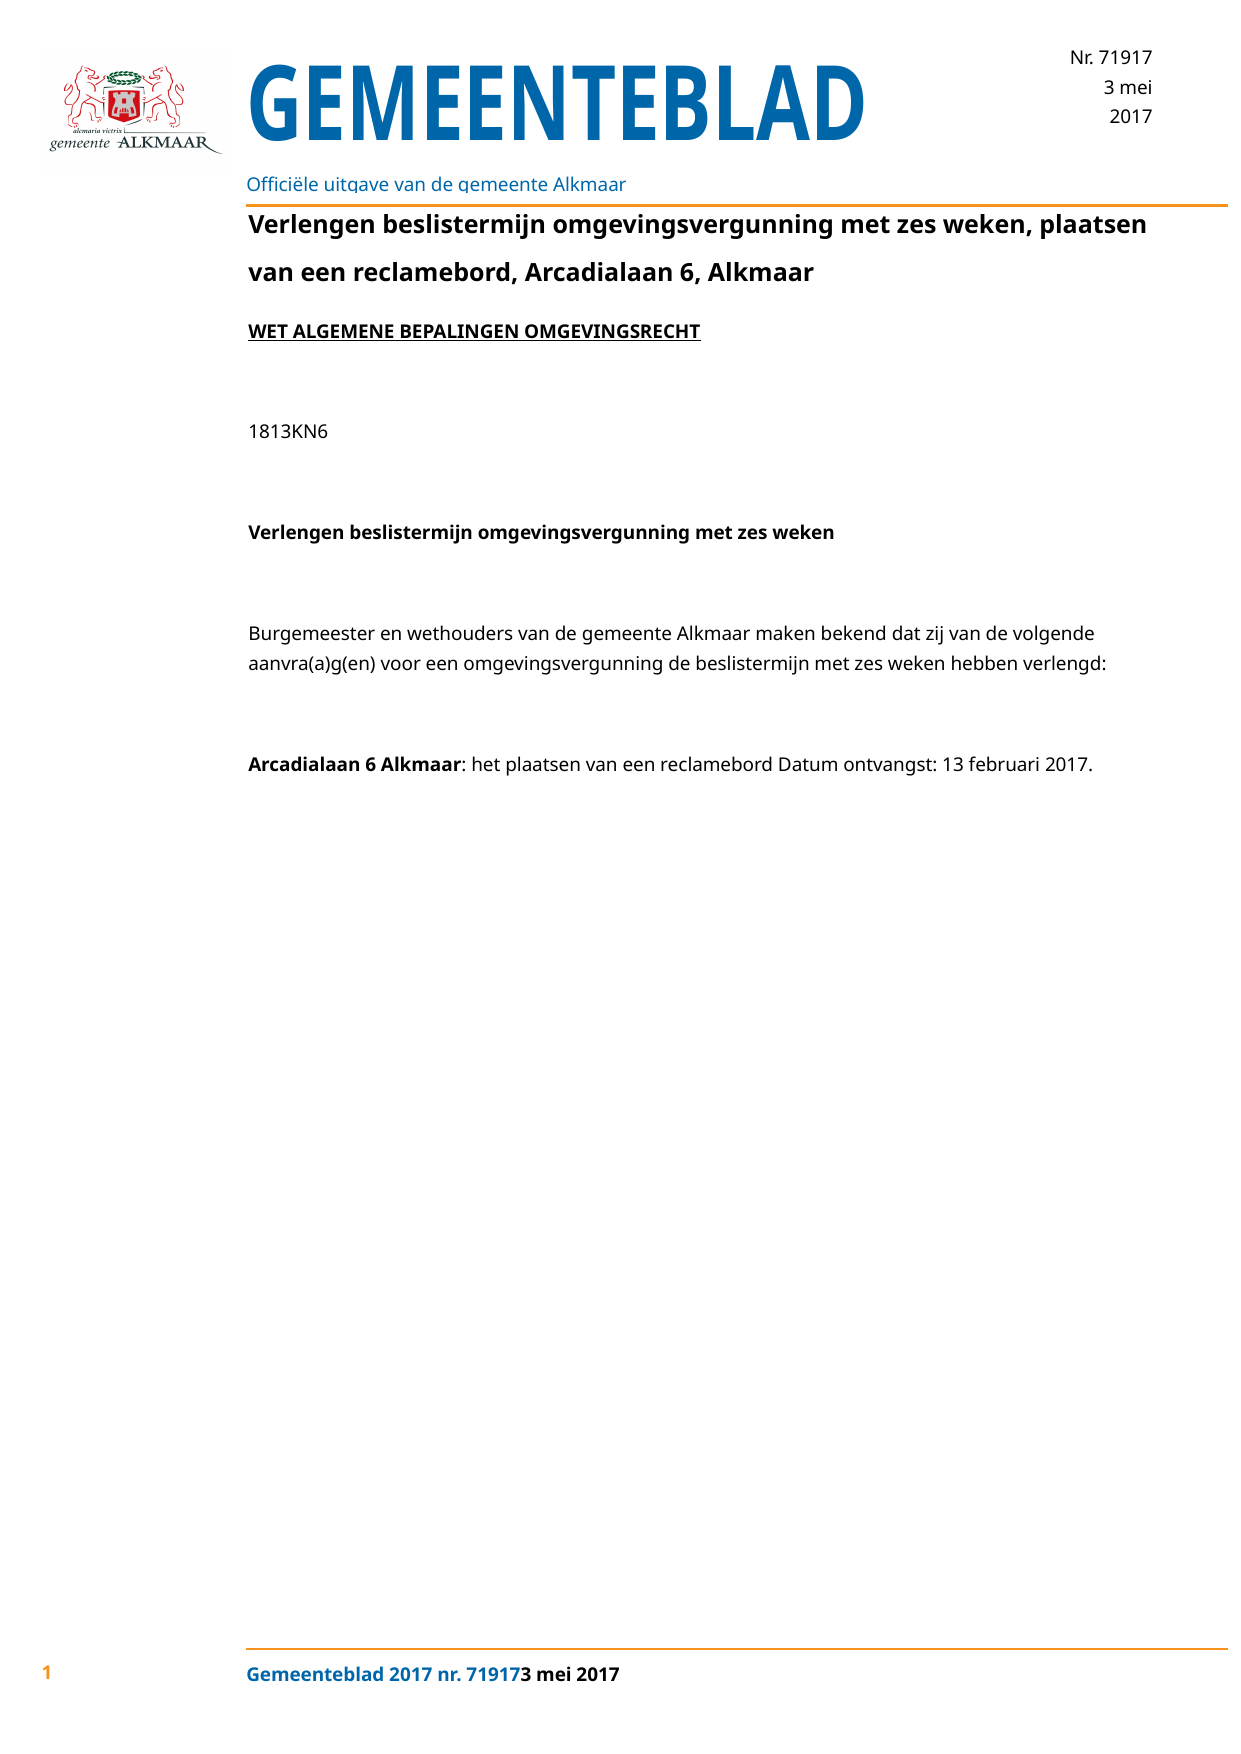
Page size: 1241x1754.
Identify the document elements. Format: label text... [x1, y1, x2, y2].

picture [41, 47, 231, 172]
text WET ALGEMENE BEPALINGEN OMGEVINGSRECHT [248, 318, 1152, 344]
text Verlengen beslistermijn omgevingsvergunning met zes weken, plaatsen van een reclamebord, Arcadialaan 6, Alkmaar [248, 207, 1152, 288]
text 1813KN6 [248, 419, 1152, 444]
text Arcadialaan 6 Alkmaar: het plaatsen van een reclamebord Datum ontvangst: 13 februari 2017. [248, 751, 1152, 777]
text Verlengen beslistermijn omgevingsvergunning met zes weken [248, 519, 1152, 545]
text Burgemeester en wethouders van de gemeente Alkmaar maken bekend dat zij van de volgende aanvra(a)g(en) voor een omgevingsvergunning de beslistermijn met zes weken hebben verlengd: [248, 620, 1152, 676]
